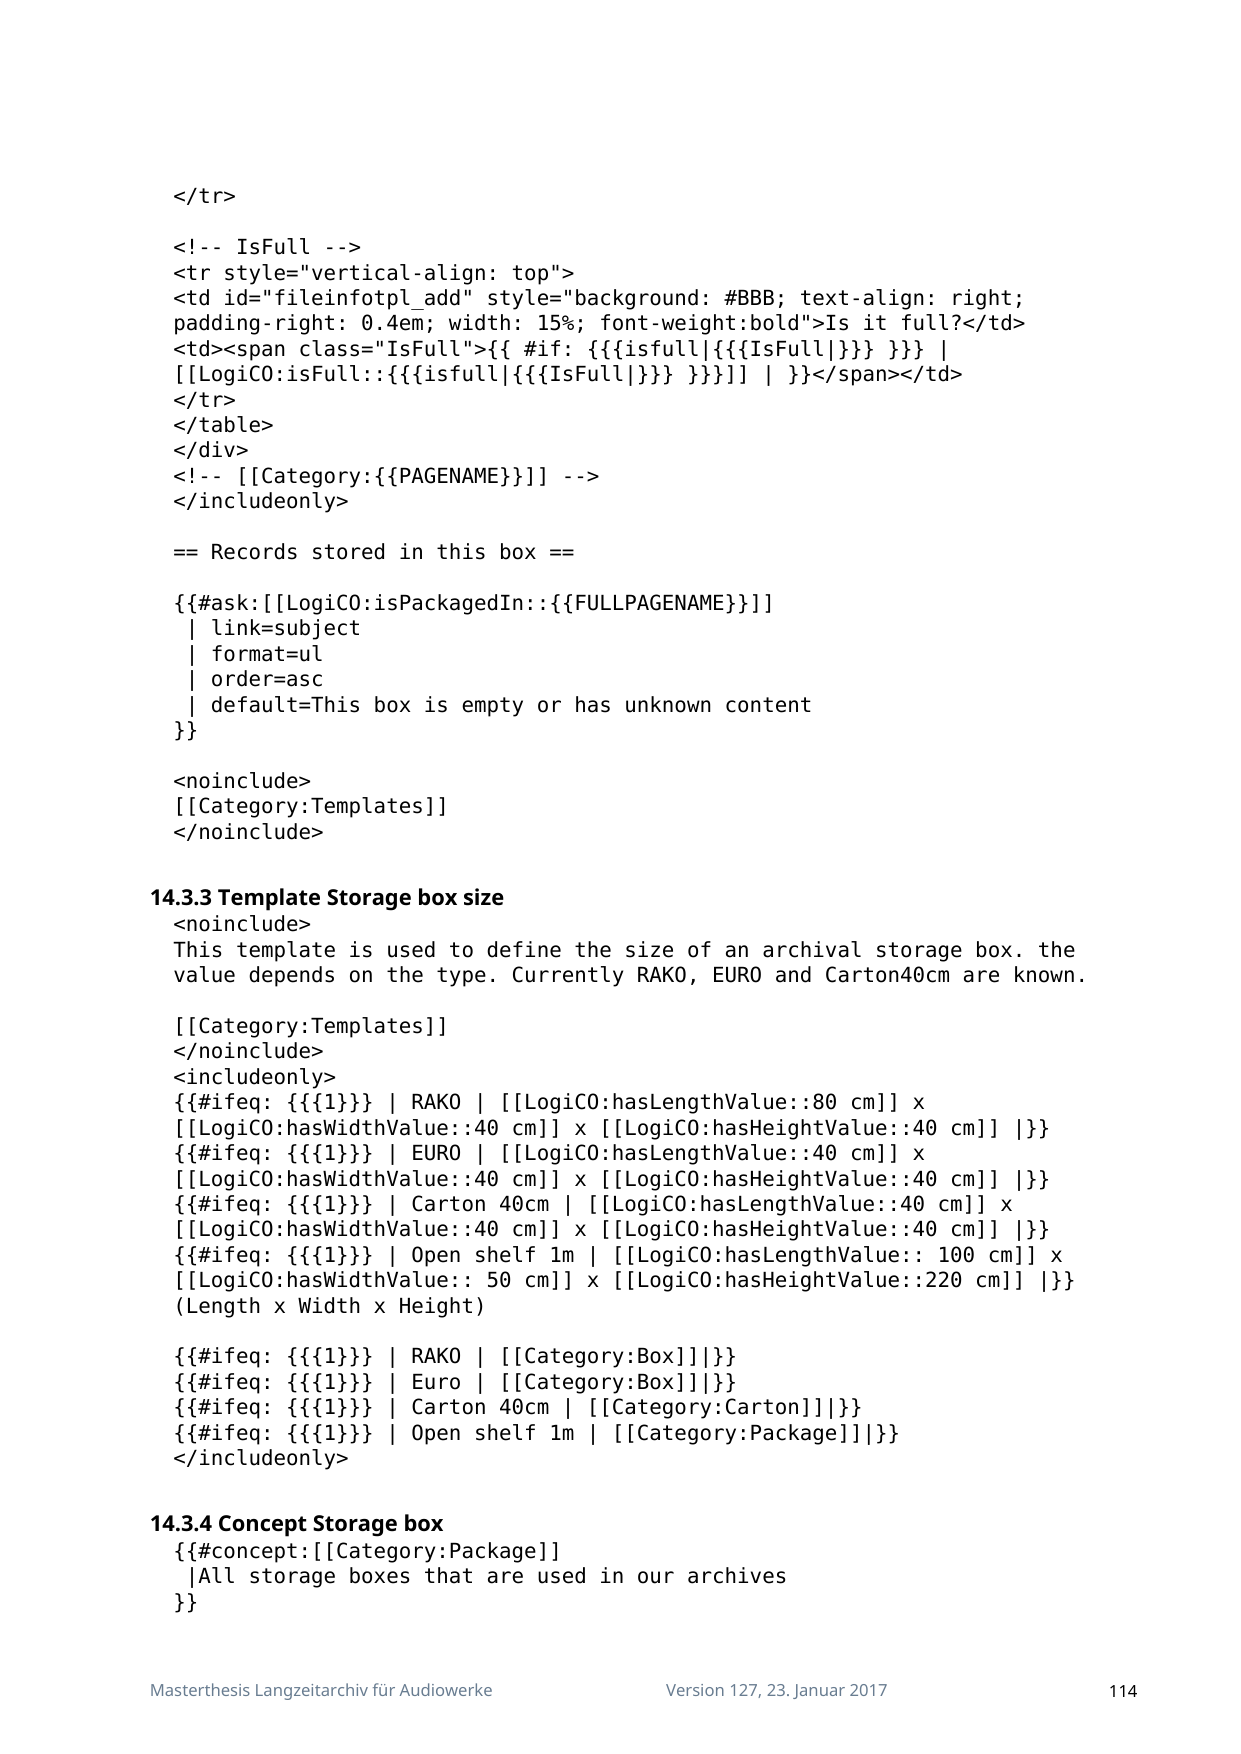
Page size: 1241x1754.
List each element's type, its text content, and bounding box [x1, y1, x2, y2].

text }} [173, 1588, 1136, 1614]
text <td><span class="IsFull">{{ #if: {{{isfull|{{{IsFull|}}} }}} | [[LogiCO:isFull::{{{isfull|{{{IsFull|}}} }}}]] | }}</span></td> [173, 336, 1136, 386]
text | link=subject [173, 615, 1136, 641]
text }} [173, 717, 1136, 742]
text | order=asc [173, 666, 1136, 691]
text <!-- [[Category:{{PAGENAME}}]] --> [173, 463, 1136, 488]
text </div> [173, 437, 1136, 463]
text (Length x Width x Height) [173, 1292, 1136, 1318]
text <tr style="vertical-align: top"> [173, 259, 1136, 285]
text {{#concept:[[Category:Package]] [173, 1538, 1136, 1563]
text <!-- IsFull --> [173, 234, 1136, 259]
subtitle Concept Storage box [149, 1508, 1136, 1538]
text <noinclude> [173, 768, 1136, 793]
text [[Category:Templates]] [173, 1013, 1136, 1038]
text {{#ifeq: {{{1}}} | EURO | [[LogiCO:hasLengthValue::40 cm]] x [[LogiCO:hasWidthValue::40 cm]] x [[LogiCO:hasHeightValue::40 cm]] |}} [173, 1140, 1136, 1191]
text </includeonly> [173, 1445, 1136, 1470]
text {{#ifeq: {{{1}}} | Open shelf 1m | [[LogiCO:hasLengthValue:: 100 cm]] x [[LogiCO:hasWidthValue:: 50 cm]] x [[LogiCO:hasHeightValue::220 cm]] |}} [173, 1242, 1136, 1292]
text {{#ifeq: {{{1}}} | Euro | [[Category:Box]]|}} [173, 1369, 1136, 1394]
text {{#ifeq: {{{1}}} | RAKO | [[LogiCO:hasLengthValue::80 cm]] x [[LogiCO:hasWidthValue::40 cm]] x [[LogiCO:hasHeightValue::40 cm]] |}} [173, 1089, 1136, 1140]
text == Records stored in this box == [173, 539, 1136, 564]
subtitle Template Storage box size [149, 881, 1136, 911]
text <includeonly> [173, 1064, 1136, 1089]
text </tr> [173, 183, 1136, 208]
text </noinclude> [173, 818, 1136, 844]
text </noinclude> [173, 1038, 1136, 1064]
text {{#ifeq: {{{1}}} | RAKO | [[Category:Box]]|}} [173, 1343, 1136, 1369]
text | default=This box is empty or has unknown content [173, 691, 1136, 717]
text {{#ask:[[LogiCO:isPackagedIn::{{FULLPAGENAME}}]] [173, 590, 1136, 615]
text [[Category:Templates]] [173, 793, 1136, 818]
text </includeonly> [173, 488, 1136, 513]
text {{#ifeq: {{{1}}} | Carton 40cm | [[LogiCO:hasLengthValue::40 cm]] x [[LogiCO:hasWidthValue::40 cm]] x [[LogiCO:hasHeightValue::40 cm]] |}} [173, 1191, 1136, 1242]
text <noinclude> [173, 911, 1136, 937]
text This template is used to define the size of an archival storage box. the value depends on the type. Currently RAKO, EURO and Carton40cm are known. [173, 937, 1136, 987]
text {{#ifeq: {{{1}}} | Open shelf 1m | [[Category:Package]]|}} [173, 1419, 1136, 1445]
text | format=ul [173, 641, 1136, 666]
text </tr> [173, 386, 1136, 412]
text |All storage boxes that are used in our archives [173, 1563, 1136, 1588]
text </table> [173, 412, 1136, 437]
text <td id="fileinfotpl_add" style="background: #BBB; text-align: right; padding-right: 0.4em; width: 15%; font-weight:bold">Is it full?</td> [173, 285, 1136, 336]
text {{#ifeq: {{{1}}} | Carton 40cm | [[Category:Carton]]|}} [173, 1394, 1136, 1419]
